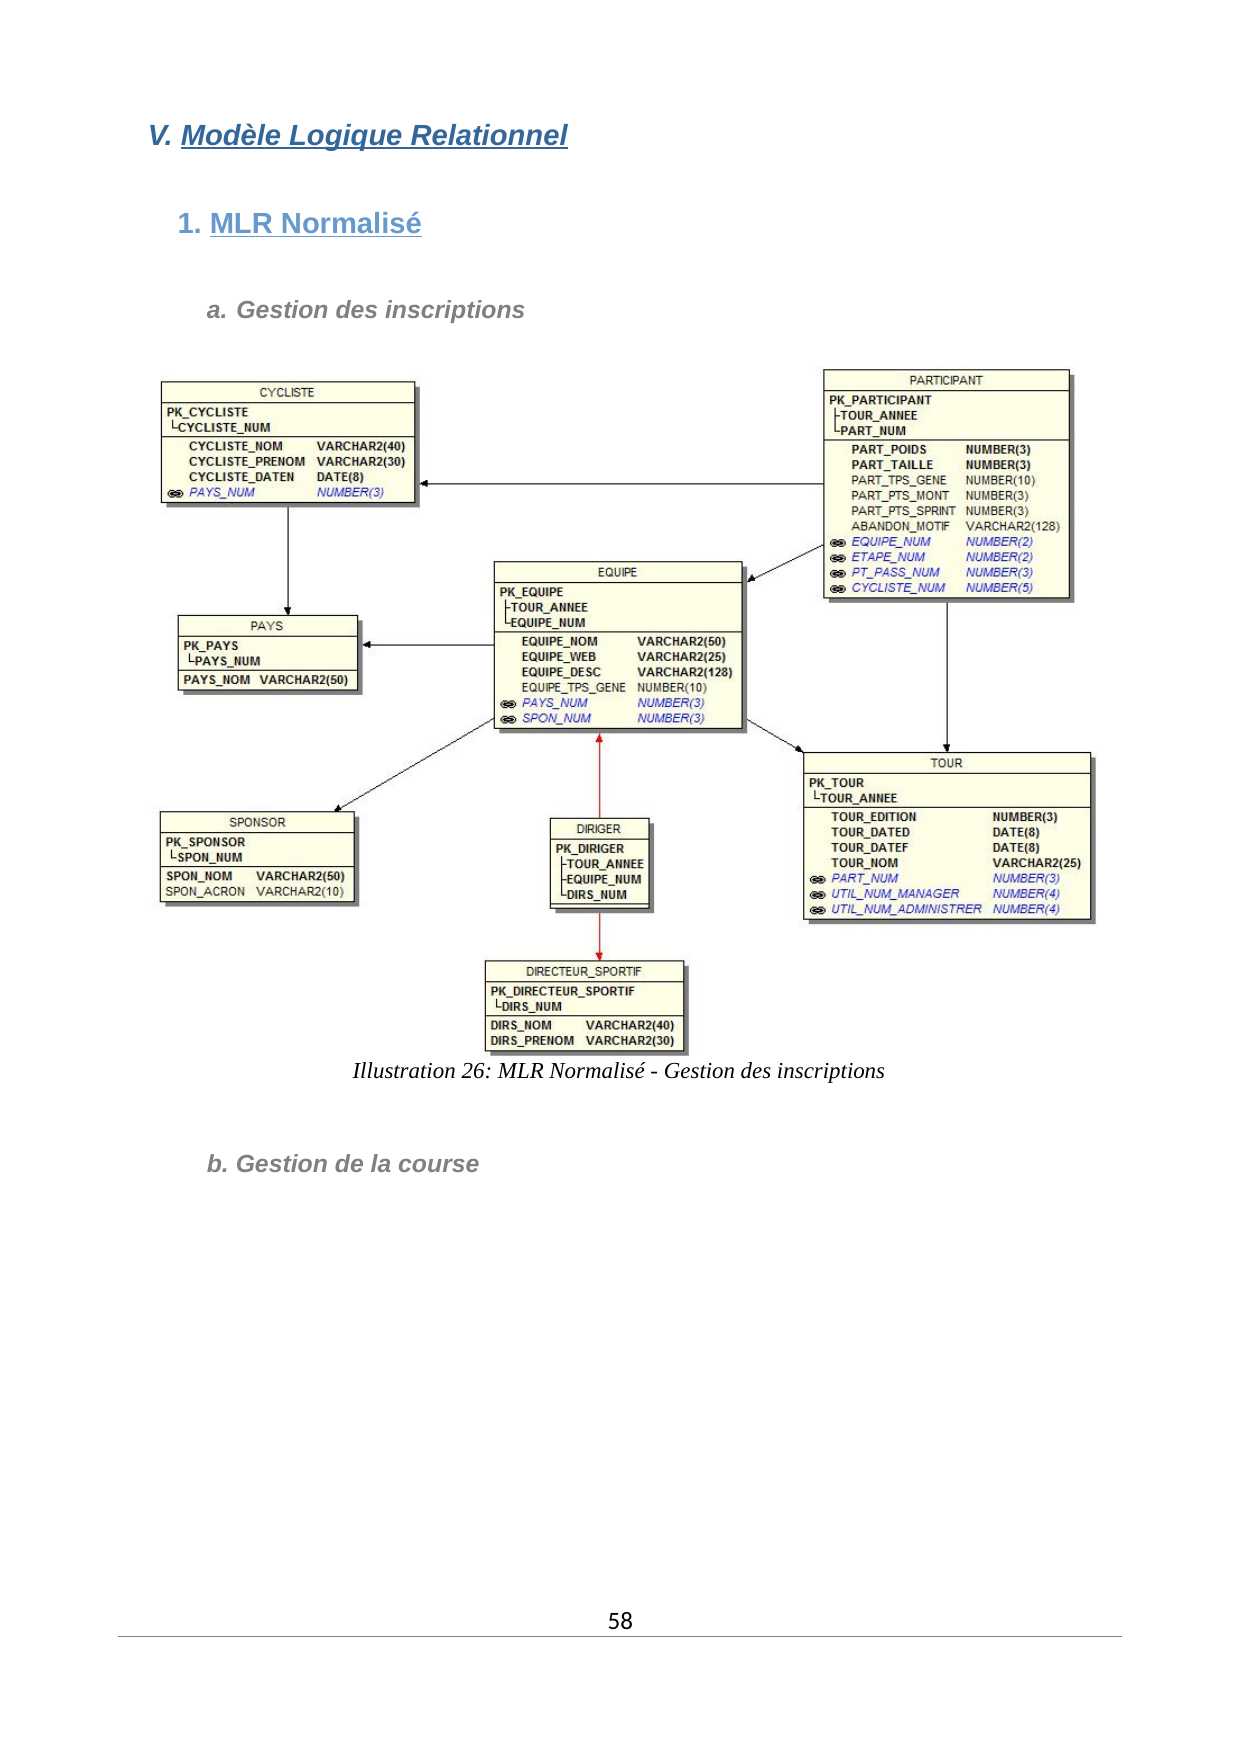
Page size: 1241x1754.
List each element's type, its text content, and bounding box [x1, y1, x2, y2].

subtitle Gestion de la course [207, 1149, 1122, 1178]
subtitle Gestion des inscriptions [207, 295, 1122, 323]
subtitle MLR Normalisé [177, 207, 1122, 240]
text Illustration 26: MLR Normalisé - Gestion des inscriptions [143, 1058, 1097, 1083]
subtitle Modèle Logique Relationnel [148, 118, 1122, 152]
picture [143, 366, 1098, 1058]
